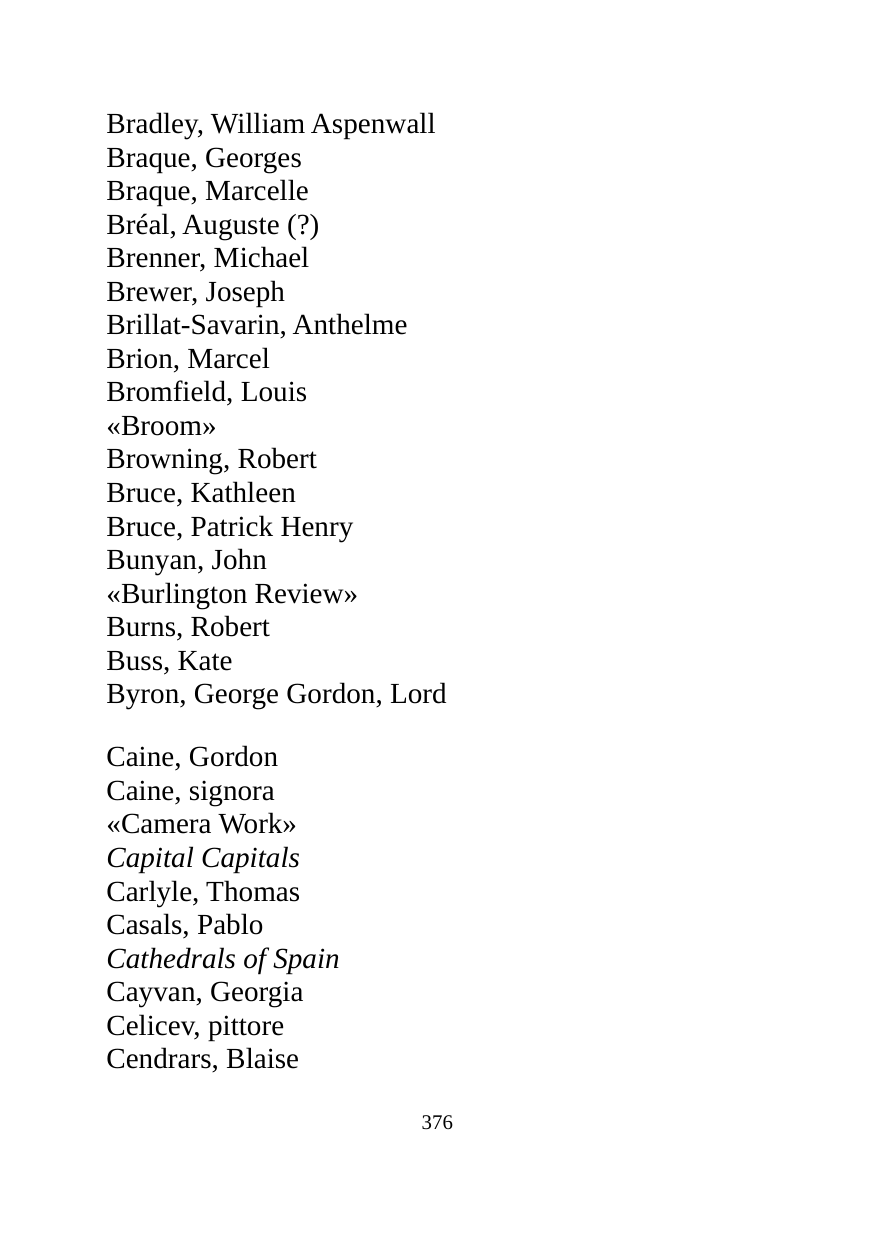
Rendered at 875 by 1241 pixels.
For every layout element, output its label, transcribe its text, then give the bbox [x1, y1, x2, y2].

text Cayvan, Georgia [106, 974, 768, 1008]
text Carlyle, Thomas [106, 874, 768, 907]
text Cendrars, Blaise [106, 1041, 768, 1075]
text Bunyan, John [106, 542, 768, 576]
text Capital Capitals [106, 840, 768, 874]
text Bromfield, Louis [106, 374, 768, 408]
text Bréal, Auguste (?) [106, 207, 768, 240]
text Casals, Pablo [106, 907, 768, 941]
text Bruce, Patrick Henry [106, 509, 768, 542]
text Caine, signora [106, 773, 768, 807]
text Braque, Marcelle [106, 173, 768, 207]
text Cathedrals of Spain [106, 941, 768, 974]
text Bradley, William Aspenwall [106, 106, 768, 140]
text Celicev, pittore [106, 1008, 768, 1041]
text «Burlington Review» [106, 576, 768, 609]
text Brion, Marcel [106, 341, 768, 374]
text Byron, George Gordon, Lord [106, 676, 768, 710]
text «Broom» [106, 408, 768, 442]
text Browning, Robert [106, 442, 768, 475]
text Brenner, Michael [106, 240, 768, 274]
text Brillat-Savarin, Anthelme [106, 307, 768, 341]
text Brewer, Joseph [106, 274, 768, 307]
text Bruce, Kathleen [106, 475, 768, 509]
text Braque, Georges [106, 140, 768, 173]
text Buss, Kate [106, 643, 768, 676]
text «Camera Work» [106, 807, 768, 840]
text Burns, Robert [106, 609, 768, 643]
text Caine, Gordon [106, 739, 768, 773]
